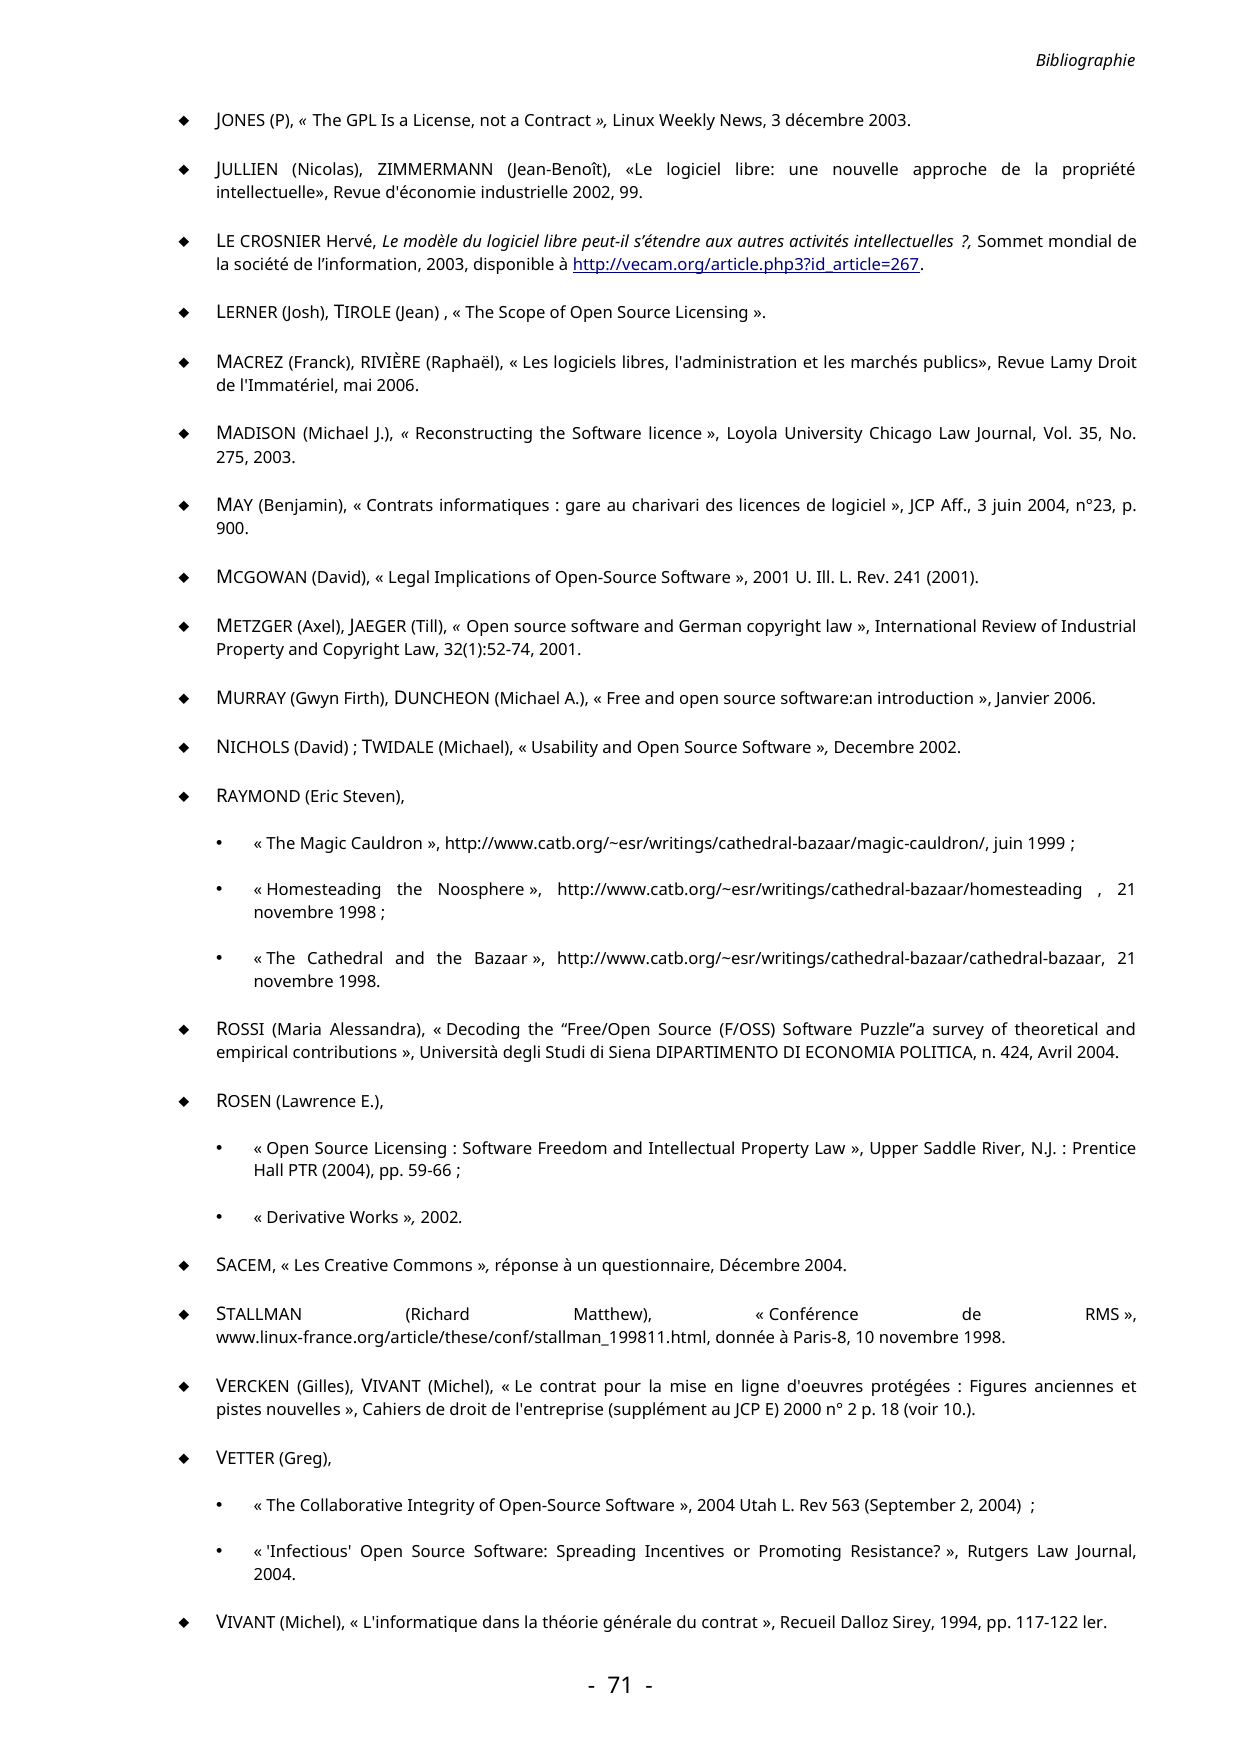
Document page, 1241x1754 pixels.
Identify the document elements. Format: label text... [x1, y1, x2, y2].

list Vetter (Greg), [178, 1444, 1137, 1469]
list Macrez (Franck), Rivière (Raphaël), « Les logiciels libres, l'administration et les marchés publics», Revue Lamy Droit de l'Immatériel, mai 2006. [178, 348, 1137, 396]
list McGowan (David), « Legal Implications of Open-Source Software », 2001 U. Ill. L. Rev. 241 (2001). [178, 563, 1137, 589]
list Jones (P), « The GPL Is a License, not a Contract », Linux Weekly News, 3 décembre 2003. [178, 106, 1137, 132]
list Vercken (Gilles), Vivant (Michel), « Le contrat pour la mise en ligne d'oeuvres protégées : Figures anciennes et pistes nouvelles », Cahiers de droit de l'entreprise (supplément au JCP E) 2000 n° 2 p. 18 (voir 10.). [178, 1372, 1137, 1421]
list Nichols (David) ; Twidale (Michael), « Usability and Open Source Software », Decembre 2002. [178, 733, 1137, 759]
list Murray (Gwyn Firth), Duncheon (Michael A.), « FREE AND OPEN SOURCE SOFTWARE:AN INTRODUCTION », Janvier 2006. [178, 684, 1137, 709]
list Rosen (Lawrence E.), [178, 1087, 1137, 1113]
list Metzger (Axel), Jaeger (Till), « Open source software and German copyright law », International Review of Industrial Property and Copyright Law, 32(1):52-74, 2001. [178, 612, 1137, 661]
list « Homesteading the Noosphere », http://www.catb.org/~esr/writings/cathedral-bazaar/homesteading , 21 novembre 1998 ; [216, 877, 1137, 923]
list Stallman (Richard Matthew), « Conférence de RMS », www.linux-france.org/article/these/conf/stallman_199811.html, donnée à Paris-8, 10 novembre 1998. [178, 1301, 1137, 1349]
list ROSSI (MARIA ALESSANDRA), « Decoding the “Free/Open Source (F/OSS) Software Puzzle”a survey of theoretical and empirical contributions », Università degli Studi di Siena DIPARTIMENTO DI ECONOMIA POLITICA, n. 424, Avril 2004. [178, 1015, 1137, 1064]
list VIVANT (Michel), « L'informatique dans la théorie générale du contrat », Recueil Dalloz Sirey, 1994, pp. 117-122 ler. [178, 1608, 1137, 1634]
list « Open Source Licensing : Software Freedom and Intellectual Property Law », Upper Saddle River, N.J. : Prentice Hall PTR (2004), pp. 59-66 ; [216, 1136, 1137, 1182]
list Jullien (Nicolas), Zimmermann (Jean-Benoît), «Le logiciel libre: une nouvelle approche de la propriété intellectuelle», Revue d'économie industrielle 2002, 99. [178, 155, 1137, 203]
list « The Collaborative Integrity of Open-Source Software », 2004 Utah L. Rev 563 (September 2, 2004) ; [216, 1493, 1137, 1516]
list Le Crosnier Hervé, Le modèle du logiciel libre peut-il s’étendre aux autres activités intellectuelles ?, Sommet mondial de la société de l’information, 2003, disponible à http://vecam.org/article.php3?id_article=267. [178, 227, 1137, 275]
list Raymond (Eric Steven), [178, 782, 1137, 808]
list Madison (Michael J.), « Reconstructing the Software licence », Loyola University Chicago Law Journal, Vol. 35, No. 275, 2003. [178, 420, 1137, 468]
list « Derivative Works », 2002. [216, 1205, 1137, 1228]
list MAY (Benjamin), « Contrats informatiques : gare au charivari des licences de logiciel », JCP Aff., 3 juin 2004, n°23, p. 900. [178, 491, 1137, 540]
list « 'Infectious' Open Source Software: Spreading Incentives or Promoting Resistance? », Rutgers Law Journal, 2004. [216, 1539, 1137, 1585]
list « The Magic Cauldron », http://www.catb.org/~esr/writings/cathedral-bazaar/magic-cauldron/, juin 1999 ; [216, 831, 1137, 854]
list Lerner (Josh), Tirole (Jean) , « The Scope of Open Source Licensing ». [178, 299, 1137, 324]
list SACEM, « Les Creative Commons », réponse à un questionnaire, Décembre 2004. [178, 1251, 1137, 1277]
list « The Cathedral and the Bazaar », http://www.catb.org/~esr/writings/cathedral-bazaar/cathedral-bazaar, 21 novembre 1998. [216, 946, 1137, 992]
